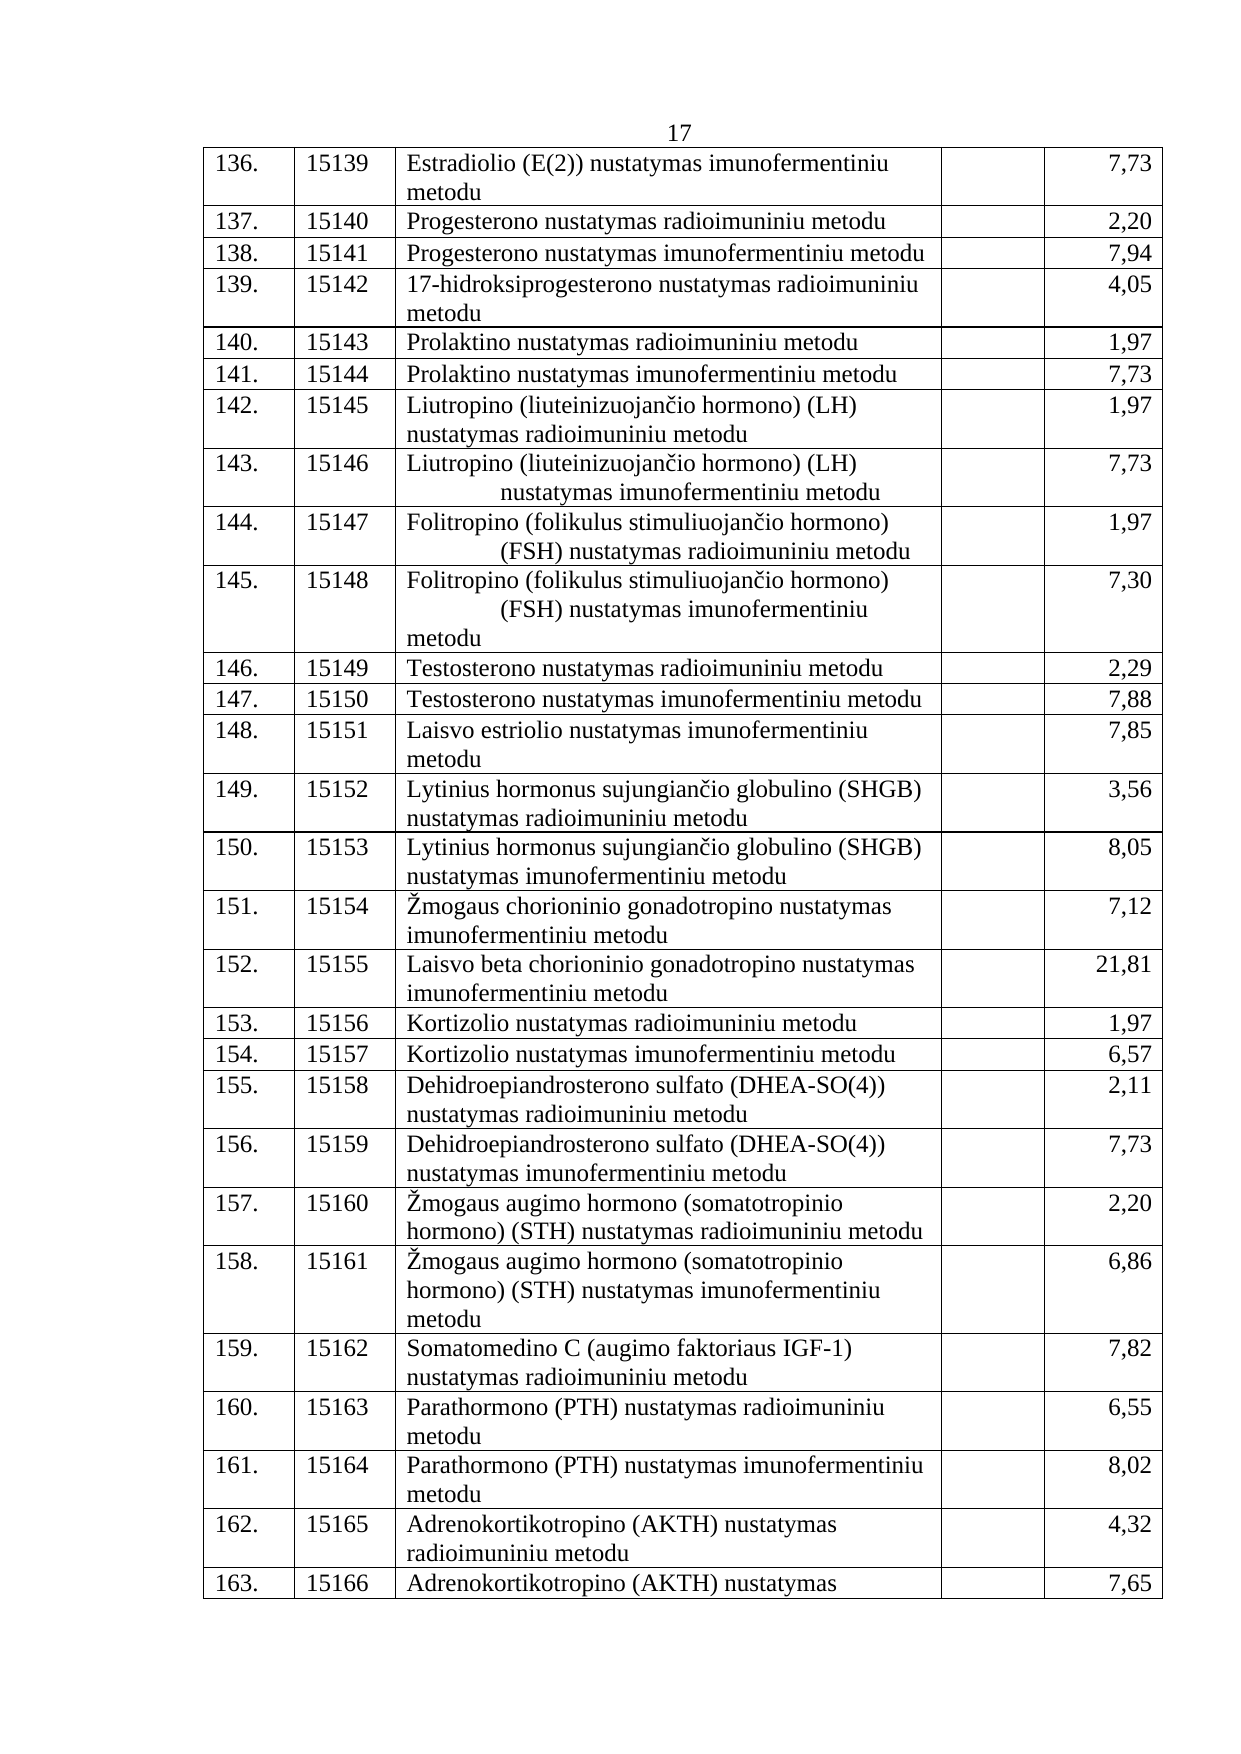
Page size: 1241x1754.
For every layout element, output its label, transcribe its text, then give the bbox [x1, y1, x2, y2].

table_cell [942, 238, 1044, 268]
table_cell 4,32 [1045, 1509, 1162, 1567]
table_cell [1163, 389, 1240, 447]
table_cell 144. [204, 507, 294, 564]
table_cell [942, 566, 1044, 652]
table_cell 15147 [295, 507, 395, 564]
table_cell 15165 [295, 1509, 395, 1567]
table_cell 137. [204, 206, 294, 237]
table_cell 148. [204, 715, 294, 773]
table_cell 15142 [295, 269, 395, 326]
table_cell Parathormono (PTH) nustatymas imunofermentiniu metodu [396, 1451, 941, 1508]
table_cell Žmogaus chorioninio gonadotropino nustatymas imunofermentiniu metodu [396, 891, 941, 948]
table_cell [1163, 683, 1240, 714]
table_cell [942, 1334, 1044, 1391]
table_cell 15159 [295, 1129, 395, 1187]
table_cell [1163, 565, 1240, 652]
table_cell [942, 1451, 1044, 1508]
table_cell 7,73 [1045, 1129, 1162, 1187]
table_cell 7,65 [1045, 1568, 1162, 1598]
table_cell 1,97 [1045, 390, 1162, 447]
table_cell Estradiolio (E(2)) nustatymas imunofermentiniu metodu [396, 148, 941, 205]
table_cell [942, 833, 1044, 890]
table_cell 15157 [295, 1039, 395, 1069]
table_cell [942, 1568, 1044, 1598]
table_cell 6,55 [1045, 1392, 1162, 1449]
table_cell 15153 [295, 833, 395, 890]
table_cell 161. [204, 1451, 294, 1508]
table_cell Liutropino (liuteinizuojančio hormono) (LH) nustatymas radioimuniniu metodu [396, 390, 941, 447]
table_cell 2,29 [1045, 653, 1162, 683]
table_cell 15144 [295, 359, 395, 389]
table_cell [942, 1392, 1044, 1449]
table_cell 141. [204, 359, 294, 389]
table_cell [1163, 1007, 1240, 1038]
table_cell [942, 507, 1044, 564]
table_cell Kortizolio nustatymas imunofermentiniu metodu [396, 1039, 941, 1069]
table_cell 15155 [295, 950, 395, 1007]
table_cell Parathormono (PTH) nustatymas radioimuniniu metodu [396, 1392, 941, 1449]
table_cell 139. [204, 269, 294, 326]
table_cell 153. [204, 1008, 294, 1038]
table_cell [1163, 326, 1240, 358]
table_cell 154. [204, 1039, 294, 1069]
table_cell Dehidroepiandrosterono sulfato (DHEA-SO(4)) nustatymas radioimuniniu metodu [396, 1071, 941, 1128]
table_cell 7,73 [1045, 148, 1162, 205]
table_cell 15145 [295, 390, 395, 447]
table_cell 15141 [295, 238, 395, 268]
table_cell 143. [204, 449, 294, 506]
table_cell 15143 [295, 328, 395, 358]
table_cell Prolaktino nustatymas radioimuniniu metodu [396, 328, 941, 358]
table_cell Laisvo estriolio nustatymas imunofermentiniu metodu [396, 715, 941, 773]
table_cell 15161 [295, 1246, 395, 1332]
table_cell [1163, 506, 1240, 564]
table_cell [942, 1509, 1044, 1567]
table_cell 160. [204, 1392, 294, 1449]
table_cell Testosterono nustatymas radioimuniniu metodu [396, 653, 941, 683]
table_cell 145. [204, 566, 294, 652]
table_cell 138. [204, 238, 294, 268]
table_cell 151. [204, 891, 294, 948]
table_cell 15164 [295, 1451, 395, 1508]
table_cell 3,56 [1045, 774, 1162, 831]
table_cell 8,02 [1045, 1451, 1162, 1508]
table_cell 15160 [295, 1188, 395, 1245]
table_cell [942, 328, 1044, 358]
table_cell [1163, 205, 1240, 237]
table_cell 7,12 [1045, 891, 1162, 948]
table_cell 4,05 [1045, 269, 1162, 326]
table_cell 15151 [295, 715, 395, 773]
table_cell Progesterono nustatymas radioimuniniu metodu [396, 206, 941, 237]
table_cell 15139 [295, 148, 395, 205]
table_cell [942, 1129, 1044, 1187]
table_cell [942, 715, 1044, 773]
table_cell 7,73 [1045, 359, 1162, 389]
table_cell [1163, 358, 1240, 389]
table_cell 146. [204, 653, 294, 683]
table_cell [942, 950, 1044, 1007]
table_cell 140. [204, 328, 294, 358]
table_cell [942, 449, 1044, 506]
table_cell [942, 774, 1044, 831]
table_cell [1163, 147, 1240, 205]
table_cell Žmogaus augimo hormono (somatotropinio hormono) (STH) nustatymas imunofermentiniu metodu [396, 1246, 941, 1332]
table_cell Folitropino (folikulus stimuliuojančio hormono) (FSH) nustatymas imunofermentiniu metodu [396, 566, 941, 652]
table_cell Testosterono nustatymas imunofermentiniu metodu [396, 684, 941, 714]
table_cell 1,97 [1045, 507, 1162, 564]
table_cell 7,88 [1045, 684, 1162, 714]
table_cell 8,05 [1045, 833, 1162, 890]
table_cell 15149 [295, 653, 395, 683]
table_cell [1163, 1508, 1240, 1567]
table_cell [1163, 652, 1240, 683]
table_cell 15154 [295, 891, 395, 948]
table_cell 163. [204, 1568, 294, 1598]
table_cell Adrenokortikotropino (AKTH) nustatymas [396, 1568, 941, 1598]
table_cell 152. [204, 950, 294, 1007]
table_cell 15158 [295, 1071, 395, 1128]
table_cell Adrenokortikotropino (AKTH) nustatymas radioimuniniu metodu [396, 1509, 941, 1567]
table_cell 6,57 [1045, 1039, 1162, 1069]
table_cell Lytinius hormonus sujungiančio globulino (SHGB) nustatymas imunofermentiniu metodu [396, 833, 941, 890]
table_cell 7,73 [1045, 449, 1162, 506]
table_cell [1163, 714, 1240, 773]
table_cell 15166 [295, 1568, 395, 1598]
table_cell 157. [204, 1188, 294, 1245]
table_cell [942, 1008, 1044, 1038]
table_cell [1163, 1187, 1240, 1245]
table_cell 15148 [295, 566, 395, 652]
table_cell [1163, 1245, 1240, 1332]
table_cell Progesterono nustatymas imunofermentiniu metodu [396, 238, 941, 268]
table_cell [942, 390, 1044, 447]
table_cell [1163, 1070, 1240, 1128]
table_cell 15156 [295, 1008, 395, 1038]
table_cell 15162 [295, 1334, 395, 1391]
table_cell [942, 1246, 1044, 1332]
table_cell Dehidroepiandrosterono sulfato (DHEA-SO(4)) nustatymas imunofermentiniu metodu [396, 1129, 941, 1187]
table_cell Prolaktino nustatymas imunofermentiniu metodu [396, 359, 941, 389]
table_cell 162. [204, 1509, 294, 1567]
table_cell 147. [204, 684, 294, 714]
table_cell 1,97 [1045, 328, 1162, 358]
table_cell [942, 269, 1044, 326]
table_cell [1163, 1333, 1240, 1391]
table_cell [1163, 949, 1240, 1007]
table_cell [1163, 1391, 1240, 1449]
table_cell 17-hidroksiprogesterono nustatymas radioimuniniu metodu [396, 269, 941, 326]
table_cell 1,97 [1045, 1008, 1162, 1038]
table_cell Žmogaus augimo hormono (somatotropinio hormono) (STH) nustatymas radioimuniniu metodu [396, 1188, 941, 1245]
table_cell [942, 891, 1044, 948]
table_cell Kortizolio nustatymas radioimuniniu metodu [396, 1008, 941, 1038]
table_cell [942, 653, 1044, 683]
table_cell 2,11 [1045, 1071, 1162, 1128]
table_cell 15140 [295, 206, 395, 237]
table_cell [1163, 1567, 1240, 1598]
table_cell 149. [204, 774, 294, 831]
table_cell Lytinius hormonus sujungiančio globulino (SHGB) nustatymas radioimuniniu metodu [396, 774, 941, 831]
table_cell 155. [204, 1071, 294, 1128]
table_cell 158. [204, 1246, 294, 1332]
table_cell [942, 1188, 1044, 1245]
table_cell [1163, 831, 1240, 890]
table_cell Folitropino (folikulus stimuliuojančio hormono) (FSH) nustatymas radioimuniniu metodu [396, 507, 941, 564]
table_cell 156. [204, 1129, 294, 1187]
table_cell 7,85 [1045, 715, 1162, 773]
table_cell [1163, 448, 1240, 506]
table_cell 7,94 [1045, 238, 1162, 268]
table_cell [1163, 1038, 1240, 1069]
table_cell 142. [204, 390, 294, 447]
table_cell [1163, 1128, 1240, 1187]
table_cell 6,86 [1045, 1246, 1162, 1332]
table_cell [942, 684, 1044, 714]
table_cell 21,81 [1045, 950, 1162, 1007]
table_cell [942, 1039, 1044, 1069]
table_cell [1163, 773, 1240, 831]
table_cell 136. [204, 148, 294, 205]
table_cell 2,20 [1045, 1188, 1162, 1245]
table_cell [942, 206, 1044, 237]
table_cell [1163, 237, 1240, 268]
table_cell [1163, 268, 1240, 326]
table_cell 2,20 [1045, 206, 1162, 237]
table_cell [1163, 890, 1240, 948]
table_cell 15146 [295, 449, 395, 506]
table_cell 15152 [295, 774, 395, 831]
table_cell 15150 [295, 684, 395, 714]
table_cell 15163 [295, 1392, 395, 1449]
table_cell [942, 359, 1044, 389]
table_cell [942, 148, 1044, 205]
table_cell Somatomedino C (augimo faktoriaus IGF-1) nustatymas radioimuniniu metodu [396, 1334, 941, 1391]
table_cell [1163, 1450, 1240, 1508]
table_cell 159. [204, 1334, 294, 1391]
table_cell Liutropino (liuteinizuojančio hormono) (LH) nustatymas imunofermentiniu metodu [396, 449, 941, 506]
table_cell 150. [204, 833, 294, 890]
table_cell 7,30 [1045, 566, 1162, 652]
table_cell Laisvo beta chorioninio gonadotropino nustatymas imunofermentiniu metodu [396, 950, 941, 1007]
table_cell 7,82 [1045, 1334, 1162, 1391]
table_cell [942, 1071, 1044, 1128]
